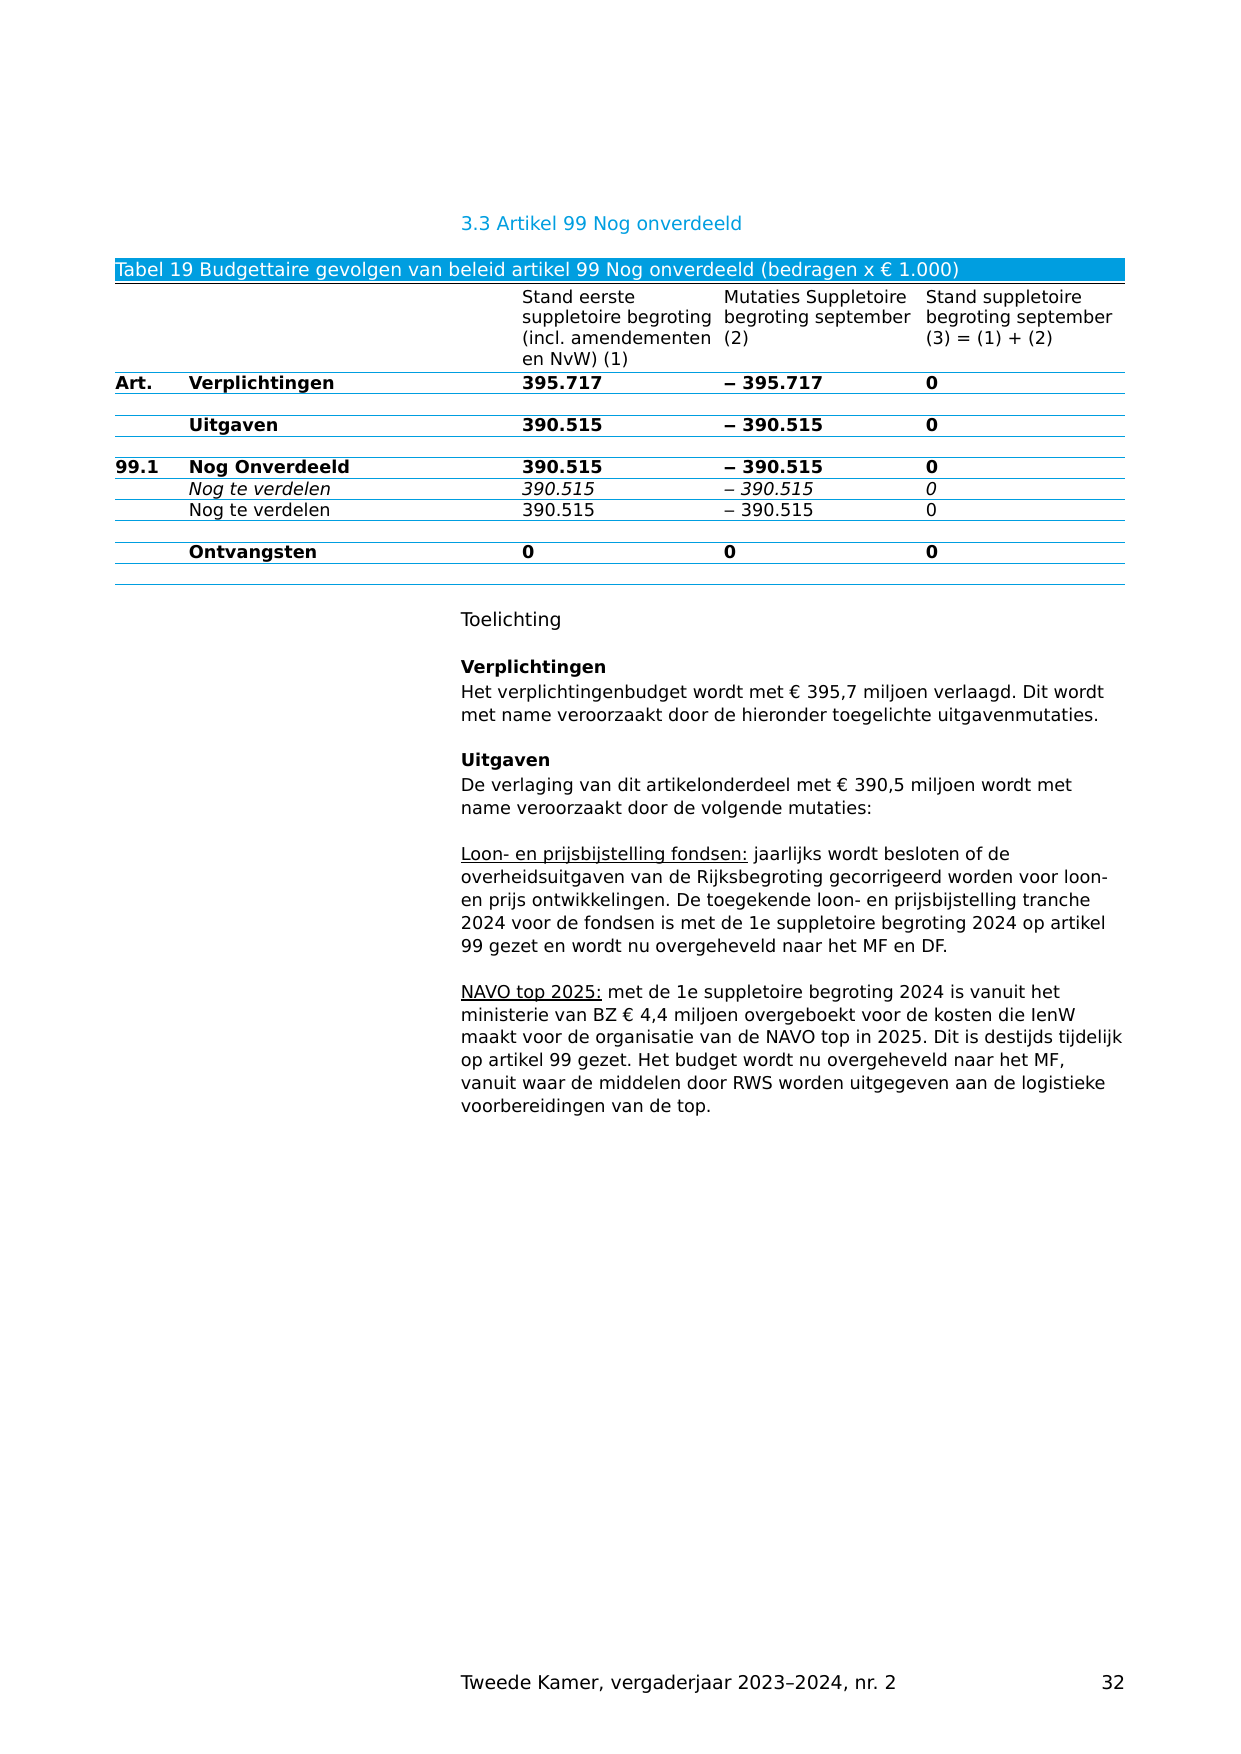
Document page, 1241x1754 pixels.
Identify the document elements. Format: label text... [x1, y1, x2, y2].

table_cell [519, 564, 721, 584]
table_cell [115, 521, 186, 541]
table_cell [186, 564, 519, 584]
table_cell Art. [115, 373, 186, 393]
table_cell [721, 521, 923, 541]
table_cell [186, 437, 519, 457]
title 3.3 Artikel 99 Nog onverdeeld [461, 213, 1125, 235]
table_cell Stand eerste suppletoire begroting (incl. amendementen en NvW) (1) [519, 284, 721, 372]
table_cell [115, 543, 186, 562]
table_cell [115, 437, 186, 457]
text NAVO top 2025: met de 1e suppletoire begroting 2024 is vanuit het ministerie van BZ € 4,4 miljoen overgeboekt voor de kosten die IenW maakt voor de organisatie van de NAVO top in 2025. Dit is destijds tijdelijk op artikel 99 gezet. Het budget wordt nu overgeheveld naar het MF, vanuit waar de middelen door RWS worden uitgegeven aan de logistieke voorbereidingen van de top. [461, 980, 1125, 1117]
table_cell Ontvangsten [186, 543, 519, 562]
table_cell 0 [923, 543, 1125, 562]
table_cell Stand suppletoire begroting september (3) = (1) + (2) [923, 284, 1125, 372]
text Verplichtingen [461, 655, 1125, 678]
table_cell [519, 394, 721, 414]
table_cell [115, 394, 186, 414]
table_cell 0 [923, 373, 1125, 393]
title Toelichting [461, 609, 1125, 631]
table_cell 0 [923, 479, 1125, 499]
table_cell Verplichtingen [186, 373, 519, 393]
text Loon- en prijsbijstelling fondsen: jaarlijks wordt besloten of de overheidsuitgaven van de Rijksbegroting gecorrigeerd worden voor loon- en prijs­ ontwikkelingen. De toegekende loon- en prijsbijstelling tranche 2024 voor de fondsen is met de 1e suppletoire begroting 2024 op artikel 99 gezet en wordt nu overgeheveld naar het MF en DF. [461, 842, 1125, 957]
table_cell 0 [721, 543, 923, 562]
table_cell [923, 394, 1125, 414]
table_cell ‒ 390.515 [721, 416, 923, 436]
table_cell ‒ 390.515 [721, 479, 923, 499]
table_cell [115, 564, 186, 584]
table_cell [186, 521, 519, 541]
table_cell [923, 564, 1125, 584]
table_cell ‒ 390.515 [721, 458, 923, 478]
table_cell [115, 284, 186, 372]
table_cell 390.515 [519, 458, 721, 478]
text Het verplichtingenbudget wordt met € 395,7 miljoen verlaagd. Dit wordt met name veroorzaakt door de hieronder toegelichte uitgavenmutaties. [461, 680, 1125, 726]
text Uitgaven [461, 748, 1125, 771]
table_cell Mutaties Suppletoire begroting september (2) [721, 284, 923, 372]
table_cell [115, 479, 186, 499]
table_cell [115, 416, 186, 436]
table_cell [721, 437, 923, 457]
table_cell 0 [923, 500, 1125, 520]
table_cell ‒ 390.515 [721, 500, 923, 520]
text De verlaging van dit artikelonderdeel met € 390,5 miljoen wordt met name veroorzaakt door de volgende mutaties: [461, 773, 1125, 819]
table_cell 0 [519, 543, 721, 562]
table_cell [115, 500, 186, 520]
table_cell 99.1 [115, 458, 186, 478]
table_cell 395.717 [519, 373, 721, 393]
table_cell [721, 564, 923, 584]
table_cell [923, 437, 1125, 457]
table_cell ‒ 395.717 [721, 373, 923, 393]
table_cell [721, 394, 923, 414]
table_cell [923, 521, 1125, 541]
table_cell [519, 521, 721, 541]
table_cell [186, 394, 519, 414]
table_cell 390.515 [519, 479, 721, 499]
table_cell Nog te verdelen [186, 479, 519, 499]
table_cell 390.515 [519, 416, 721, 436]
table_cell Nog te verdelen [186, 500, 519, 520]
table_cell [519, 437, 721, 457]
table_cell 0 [923, 458, 1125, 478]
table_cell [186, 284, 519, 372]
table_cell 390.515 [519, 500, 721, 520]
table_cell 0 [923, 416, 1125, 436]
table_cell Uitgaven [186, 416, 519, 436]
table_cell Nog Onverdeeld [186, 458, 519, 478]
